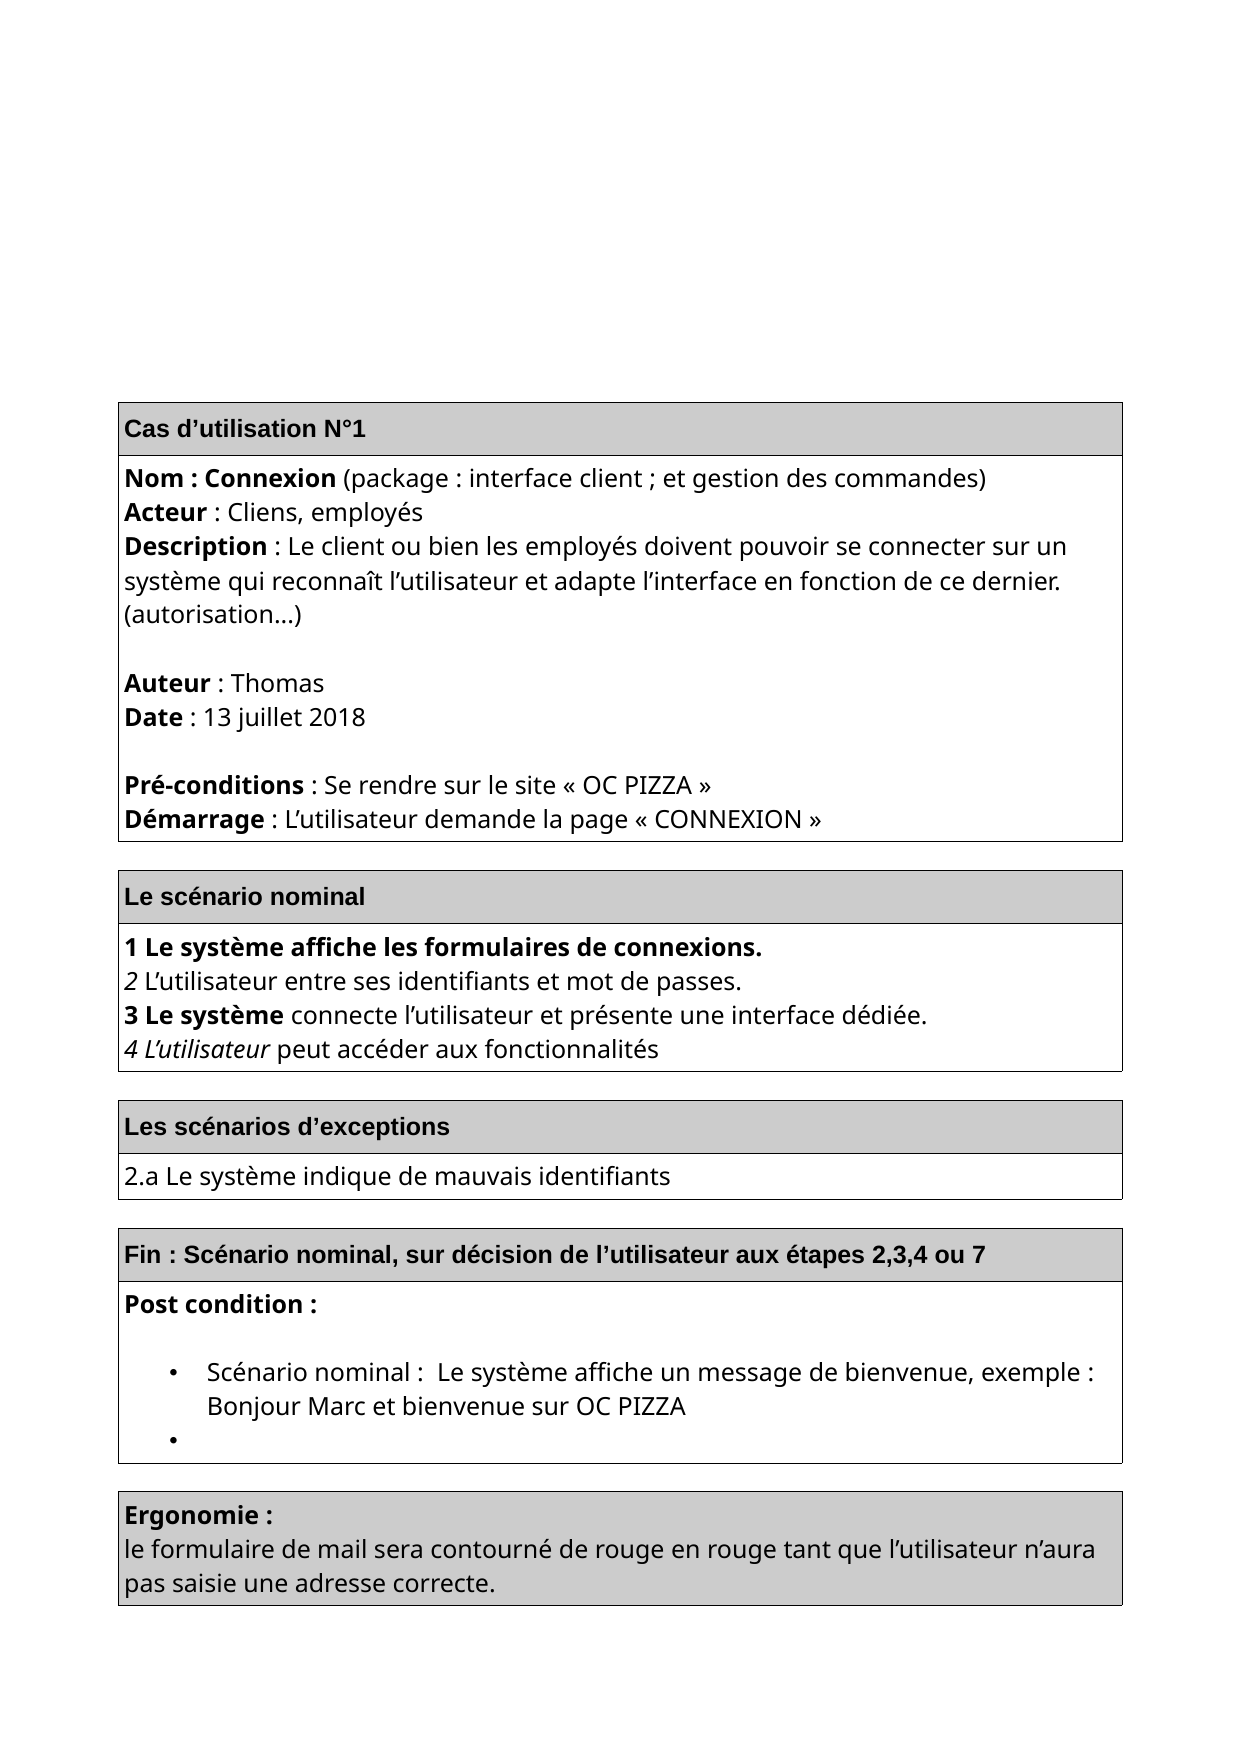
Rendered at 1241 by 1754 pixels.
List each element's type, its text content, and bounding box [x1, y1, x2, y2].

table_header Cas d’utilisation N°1 [119, 403, 1122, 455]
table_cell Post condition : Scénario nominal : Le système affiche un message de bienvenue, exemple : Bonjour Marc et bienvenue sur OC PIZZA [119, 1282, 1122, 1463]
table_header Le scénario nominal [119, 871, 1122, 923]
table_header Ergonomie : le formulaire de mail sera contourné de rouge en rouge tant que l’utilisateur n’aura pas saisie une adresse correcte. [119, 1492, 1122, 1605]
table_header Les scénarios d’exceptions [119, 1101, 1122, 1153]
table_cell 1 Le système affiche les formulaires de connexions. 2 L’utilisateur entre ses identifiants et mot de passes. 3 Le système connecte l’utilisateur et présente une interface dédiée. 4 L’utilisateur peut accéder aux fonctionnalités [119, 924, 1122, 1071]
table_header Fin : Scénario nominal, sur décision de l’utilisateur aux étapes 2,3,4 ou 7 [119, 1229, 1122, 1281]
table_cell Nom : Connexion (package : interface client ; et gestion des commandes) Acteur : Cliens, employés Description : Le client ou bien les employés doivent pouvoir se connecter sur un système qui reconnaît l’utilisateur et adapte l’interface en fonction de ce dernier. (autorisation...) Auteur : Thomas Date : 13 juillet 2018 Pré-conditions : Se rendre sur le site « OC PIZZA » Démarrage : L’utilisateur demande la page « CONNEXION » [119, 456, 1122, 841]
table_cell 2.a Le système indique de mauvais identifiants [119, 1154, 1122, 1199]
